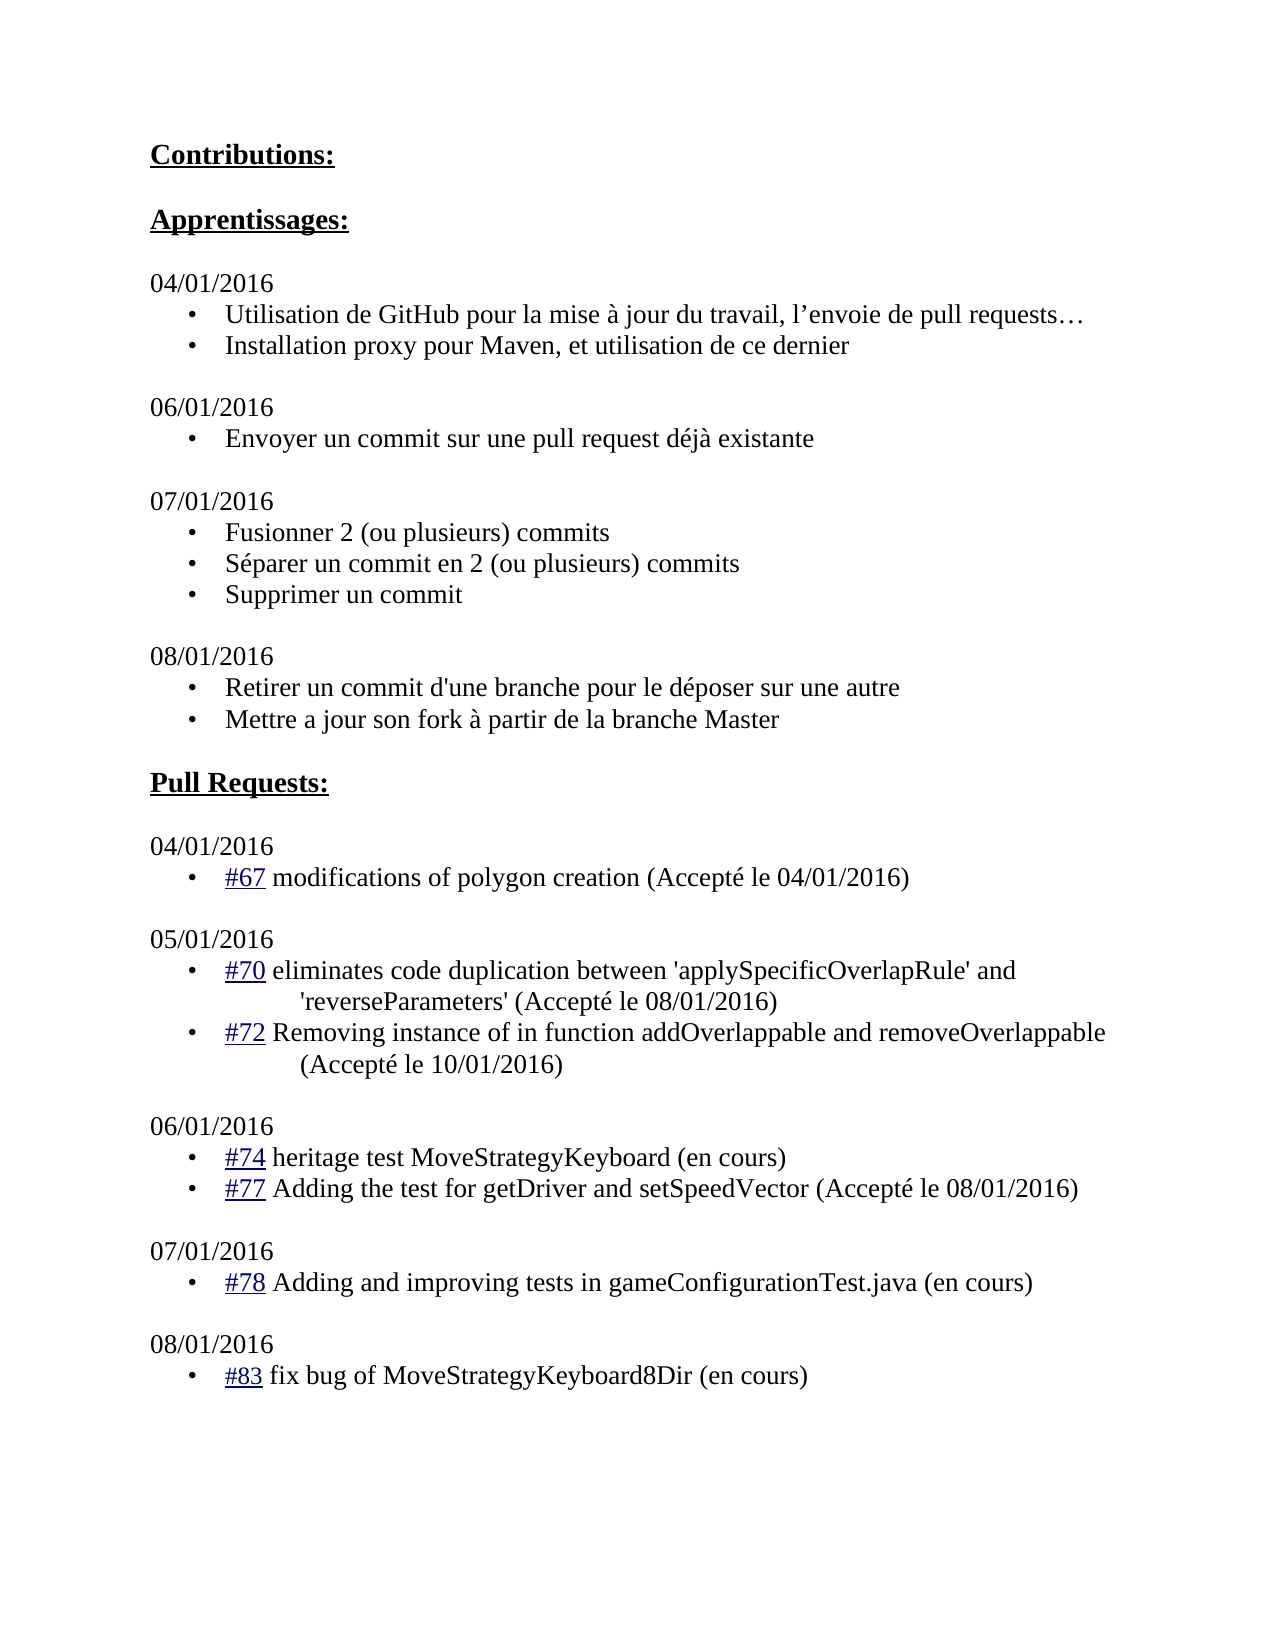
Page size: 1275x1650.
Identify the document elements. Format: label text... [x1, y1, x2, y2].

list Installation proxy pour Maven, et utilisation de ce dernier [187, 329, 1125, 360]
text 04/01/2016 [150, 830, 1125, 861]
list #74 heritage test MoveStrategyKeyboard (en cours) [187, 1141, 1125, 1172]
list Envoyer un commit sur une pull request déjà existante [187, 422, 1125, 453]
text Contributions: [150, 137, 1125, 171]
list Utilisation de GitHub pour la mise à jour du travail, l’envoie de pull requests… [187, 298, 1125, 329]
list Retirer un commit d'une branche pour le déposer sur une autre [187, 672, 1125, 703]
list #78 Adding and improving tests in gameConfigurationTest.java (en cours) [187, 1266, 1125, 1297]
list Supprimer un commit [187, 578, 1125, 609]
text 07/01/2016 [150, 1234, 1125, 1266]
list Fusionner 2 (ou plusieurs) commits [187, 516, 1125, 547]
text 07/01/2016 [150, 485, 1125, 516]
text 06/01/2016 [150, 1110, 1125, 1141]
list #67 modifications of polygon creation (Accepté le 04/01/2016) [187, 861, 1125, 892]
text 04/01/2016 [150, 267, 1125, 298]
list Mettre a jour son fork à partir de la branche Master [187, 703, 1125, 734]
text 06/01/2016 [150, 391, 1125, 422]
text 05/01/2016 [150, 923, 1125, 954]
list #83 fix bug of MoveStrategyKeyboard8Dir (en cours) [187, 1359, 1125, 1390]
text Apprentissages: [150, 202, 1125, 236]
list #77 Adding the test for getDriver and setSpeedVector (Accepté le 08/01/2016) [187, 1172, 1125, 1203]
list #70 eliminates code duplication between 'applySpecificOverlapRule' and 'reverseParameters' (Accepté le 08/01/2016) [187, 954, 1125, 1017]
list #72 Removing instance of in function addOverlappable and removeOverlappable (Accepté le 10/01/2016) [187, 1017, 1125, 1079]
text 08/01/2016 [150, 1328, 1125, 1359]
list Séparer un commit en 2 (ou plusieurs) commits [187, 547, 1125, 578]
text 08/01/2016 [150, 640, 1125, 672]
text Pull Requests: [150, 765, 1125, 798]
